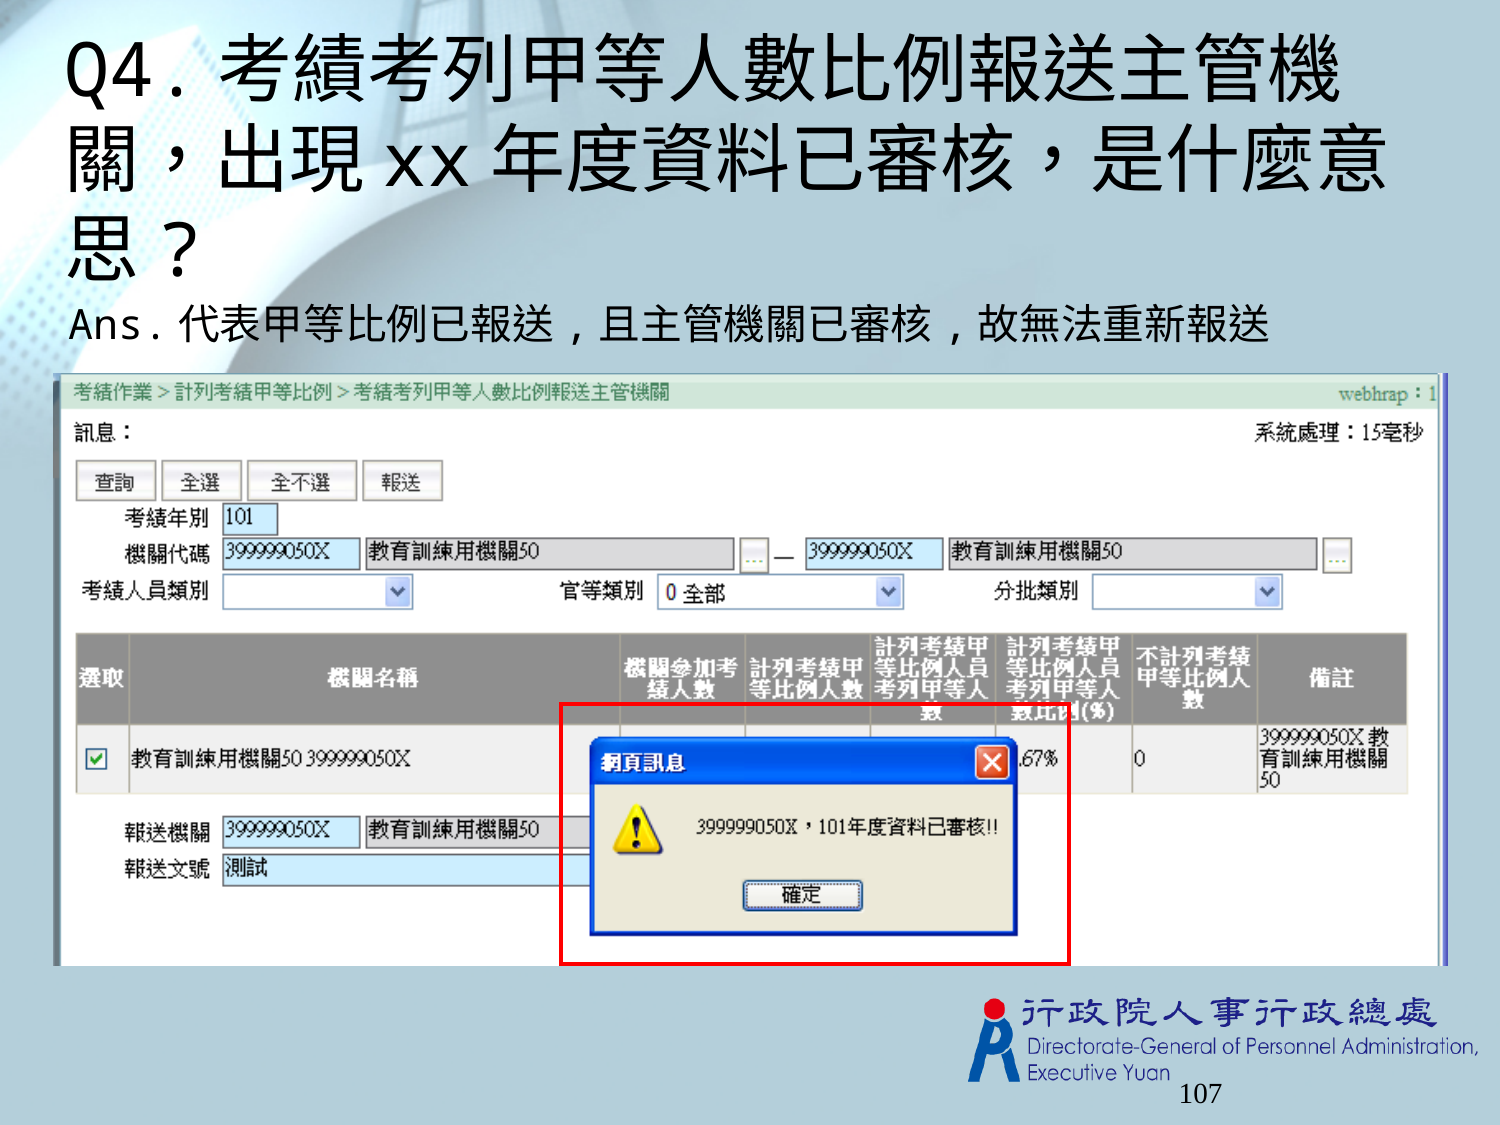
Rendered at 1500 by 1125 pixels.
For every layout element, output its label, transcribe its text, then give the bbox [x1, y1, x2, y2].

picture [53, 373, 1448, 966]
text_box Ans.代表甲等比例已報送,且主管機關已審核,故無法重新報送 [53, 291, 1341, 356]
text_box [1163, 1066, 1477, 1125]
text_box Q4.考績考列甲等人數比例報送主管機關，出現xx年度資料已審核，是什麼意思? [65, 21, 1471, 292]
picture [563, 706, 1067, 962]
